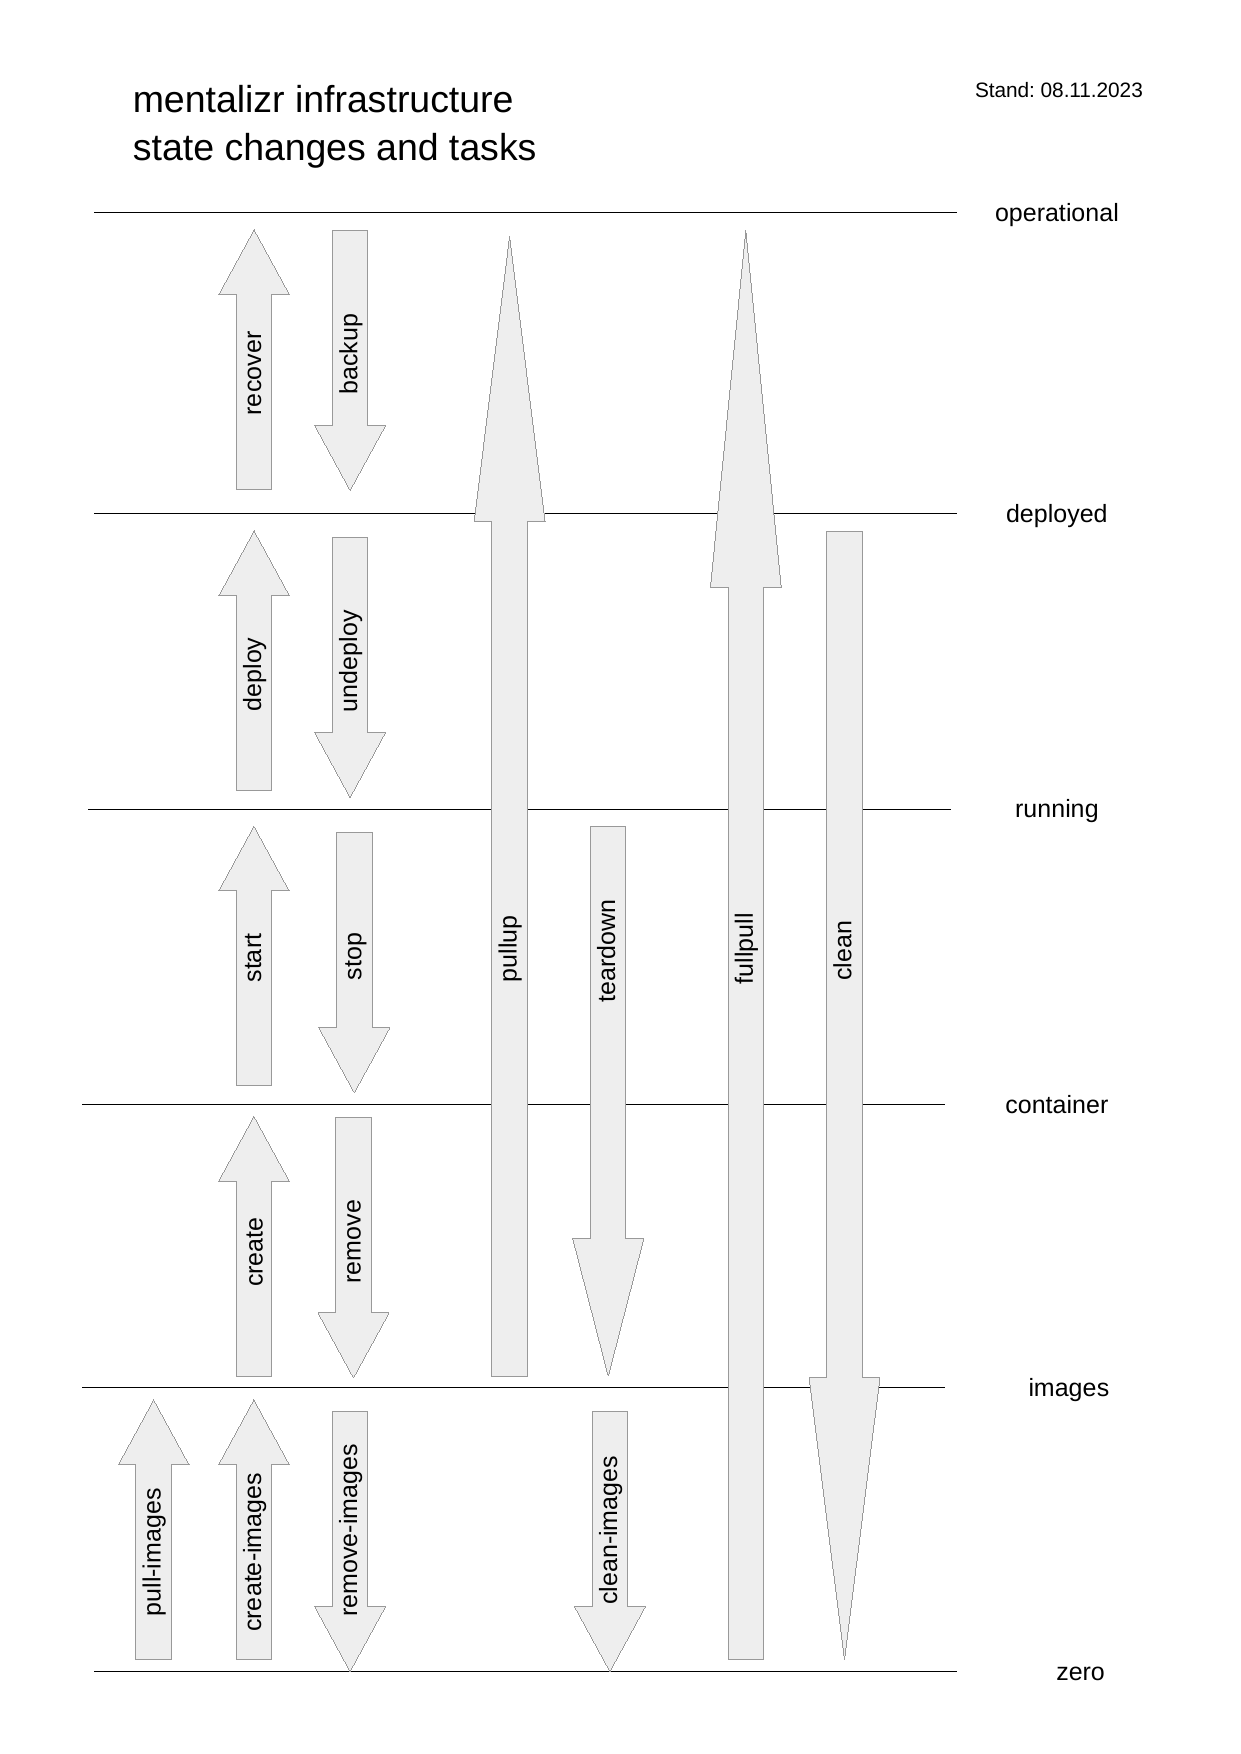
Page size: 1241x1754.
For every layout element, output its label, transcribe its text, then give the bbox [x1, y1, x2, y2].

text_box [343, 1660, 357, 1672]
text_box [135, 1653, 172, 1660]
text_box pullup [472, 655, 544, 1243]
text_box remove-images [312, 1401, 384, 1660]
text_box [332, 537, 368, 560]
text_box [234, 1116, 273, 1151]
text_box [236, 1353, 272, 1377]
text_box container [956, 1068, 1158, 1140]
text_box pull-images [116, 1451, 188, 1653]
text_box images [968, 1352, 1170, 1424]
text_box [236, 474, 272, 490]
text_box clean-images [572, 1401, 644, 1660]
text_box zero [980, 1635, 1182, 1707]
text_box remove [316, 1141, 388, 1342]
text_box [603, 1660, 617, 1672]
text_box [710, 230, 782, 655]
text_box create [218, 1151, 290, 1353]
text_box [236, 775, 272, 791]
text_box running [956, 773, 1158, 845]
text_box [336, 832, 373, 855]
text_box [236, 1653, 272, 1660]
text_box [230, 229, 278, 273]
text_box [225, 1399, 283, 1451]
text_box recover [216, 273, 288, 474]
text_box start [216, 857, 288, 1059]
text_box create-images [216, 1451, 288, 1653]
text_box fullpull [708, 655, 780, 1243]
text_box teardown [570, 657, 642, 1245]
text_box operational [956, 177, 1158, 249]
text_box [236, 1059, 272, 1086]
text_box [237, 826, 271, 857]
text_box [491, 1243, 528, 1377]
text_box [474, 236, 546, 655]
text_box [230, 530, 278, 574]
text_box [330, 455, 370, 491]
text_box [826, 531, 863, 657]
text_box stop [317, 855, 389, 1057]
text_box [728, 1243, 764, 1660]
text_box [335, 1117, 372, 1141]
text_box [330, 762, 370, 798]
text_box mentalizr infrastructure state changes and tasks [118, 70, 615, 225]
text_box clean [807, 657, 878, 1245]
text_box [125, 1399, 182, 1451]
text_box [334, 1342, 374, 1378]
text_box Stand: 08.11.2023 [874, 70, 1158, 109]
text_box deploy [216, 574, 288, 775]
text_box [334, 1057, 374, 1093]
text_box backup [313, 253, 384, 455]
text_box [574, 1238, 644, 1376]
text_box [332, 230, 368, 253]
text_box undeploy [312, 560, 384, 762]
text_box deployed [956, 478, 1158, 550]
text_box [809, 1245, 880, 1660]
